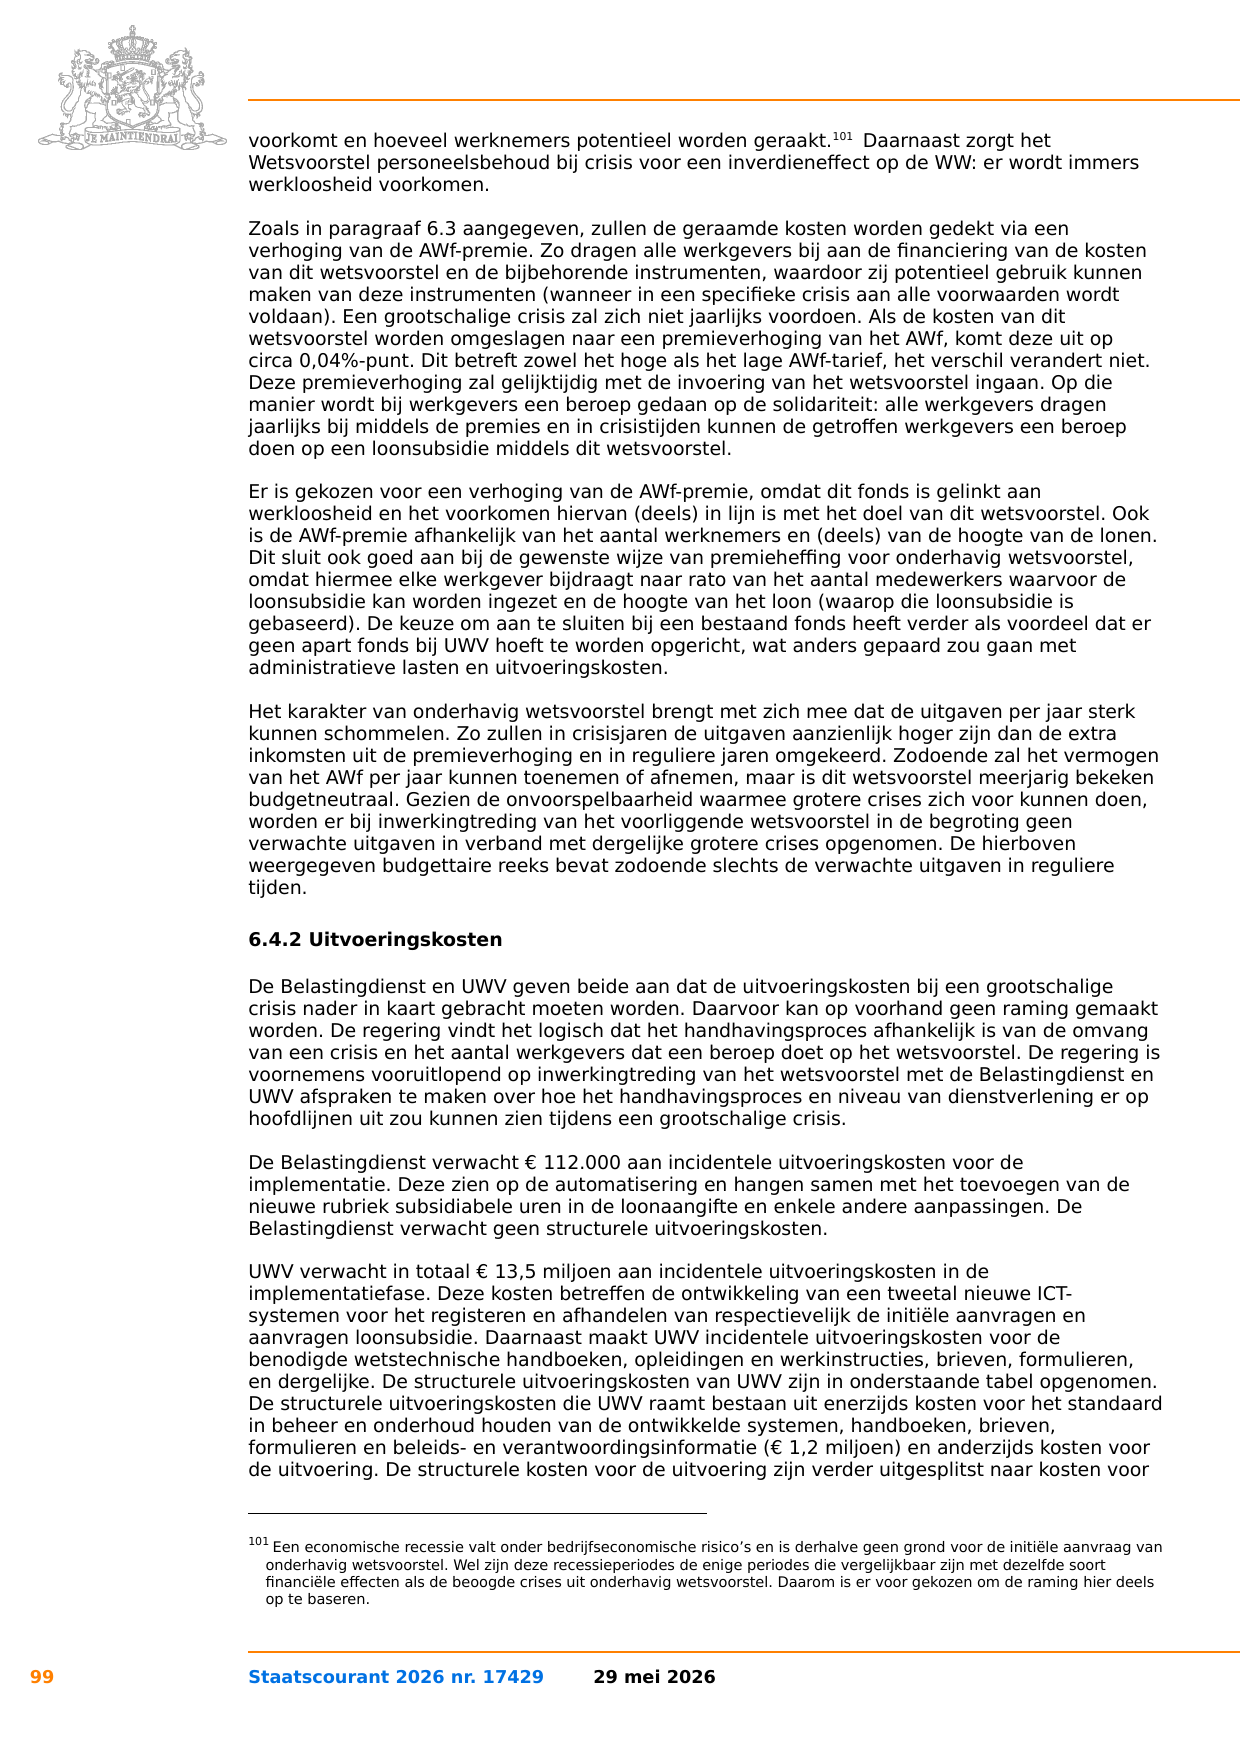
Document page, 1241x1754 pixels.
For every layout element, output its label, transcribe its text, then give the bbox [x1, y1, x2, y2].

picture [38, 25, 227, 150]
text Een economische recessie valt onder bedrijfseconomische risico’s en is derhalve geen grond voor de initiële aanvraag van onderhavig wetsvoorstel. Wel zijn deze recessieperiodes de enige periodes die vergelijkbaar zijn met dezelfde soort financiële effecten als de beoogde crises uit onderhavig wetsvoorstel. Daarom is er voor gekozen om de raming hier deels op te baseren. [248, 1535, 1163, 1608]
text voorkomt en hoeveel werknemers potentieel worden geraakt. Daarnaast zorgt het Wetsvoorstel personeelsbehoud bij crisis voor een inverdieneffect op de WW: er wordt immers werkloosheid voorkomen. [248, 130, 1163, 196]
text UWV verwacht in totaal € 13,5 miljoen aan incidentele uitvoeringskosten in de implementatiefase. Deze kosten betreffen de ontwikkeling van een tweetal nieuwe ICT-systemen voor het registeren en afhandelen van respectievelijk de initiële aanvragen en aanvragen loonsubsidie. Daarnaast maakt UWV incidentele uitvoeringskosten voor de benodigde wetstechnische handboeken, opleidingen en werkinstructies, brieven, formulieren, en dergelijke. De structurele uitvoeringskosten van UWV zijn in onderstaande tabel opgenomen. De structurele uitvoeringskosten die UWV raamt bestaan uit enerzijds kosten voor het standaard in beheer en onderhoud houden van de ontwikkelde systemen, handboeken, brieven, formulieren en beleids- en verantwoordingsinformatie (€ 1,2 miljoen) en anderzijds kosten voor de uitvoering. De structurele kosten voor de uitvoering zijn verder uitgesplitst naar kosten voor [248, 1261, 1163, 1481]
text De Belastingdienst en UWV geven beide aan dat de uitvoeringskosten bij een grootschalige crisis nader in kaart gebracht moeten worden. Daarvoor kan op voorhand geen raming gemaakt worden. De regering vindt het logisch dat het handhavingsproces afhankelijk is van de omvang van een crisis en het aantal werkgevers dat een beroep doet op het wetsvoorstel. De regering is voornemens vooruitlopend op inwerkingtreding van het wetsvoorstel met de Belastingdienst en UWV afspraken te maken over hoe het handhavingsproces en niveau van dienstverlening er op hoofdlijnen uit zou kunnen zien tijdens een grootschalige crisis. [248, 976, 1163, 1130]
text Er is gekozen voor een verhoging van de AWf-premie, omdat dit fonds is gelinkt aan werkloosheid en het voorkomen hiervan (deels) in lijn is met het doel van dit wetsvoorstel. Ook is de AWf-premie afhankelijk van het aantal werknemers en (deels) van de hoogte van de lonen. Dit sluit ook goed aan bij de gewenste wijze van premieheffing voor onderhavig wetsvoorstel, omdat hiermee elke werkgever bijdraagt naar rato van het aantal medewerkers waarvoor de loonsubsidie kan worden ingezet en de hoogte van het loon (waarop die loonsubsidie is gebaseerd). De keuze om aan te sluiten bij een bestaand fonds heeft verder als voordeel dat er geen apart fonds bij UWV hoeft te worden opgericht, wat anders gepaard zou gaan met administratieve lasten en uitvoeringskosten. [248, 481, 1163, 679]
subtitle 6.4.2 Uitvoeringskosten [248, 929, 1163, 951]
text Het karakter van onderhavig wetsvoorstel brengt met zich mee dat de uitgaven per jaar sterk kunnen schommelen. Zo zullen in crisisjaren de uitgaven aanzienlijk hoger zijn dan de extra inkomsten uit de premieverhoging en in reguliere jaren omgekeerd. Zodoende zal het vermogen van het AWf per jaar kunnen toenemen of afnemen, maar is dit wetsvoorstel meerjarig bekeken budgetneutraal. Gezien de onvoorspelbaarheid waarmee grotere crises zich voor kunnen doen, worden er bij inwerkingtreding van het voorliggende wetsvoorstel in de begroting geen verwachte uitgaven in verband met dergelijke grotere crises opgenomen. De hierboven weergegeven budgettaire reeks bevat zodoende slechts de verwachte uitgaven in reguliere tijden. [248, 701, 1163, 899]
text De Belastingdienst verwacht € 112.000 aan incidentele uitvoeringskosten voor de implementatie. Deze zien op de automatisering en hangen samen met het toevoegen van de nieuwe rubriek subsidiabele uren in de loonaangifte en enkele andere aanpassingen. De Belastingdienst verwacht geen structurele uitvoeringskosten. [248, 1152, 1163, 1239]
text Zoals in paragraaf 6.3 aangegeven, zullen de geraamde kosten worden gedekt via een verhoging van de AWf-premie. Zo dragen alle werkgevers bij aan de financiering van de kosten van dit wetsvoorstel en de bijbehorende instrumenten, waardoor zij potentieel gebruik kunnen maken van deze instrumenten (wanneer in een specifieke crisis aan alle voorwaarden wordt voldaan). Een grootschalige crisis zal zich niet jaarlijks voordoen. Als de kosten van dit wetsvoorstel worden omgeslagen naar een premieverhoging van het AWf, komt deze uit op circa 0,04%-punt. Dit betreft zowel het hoge als het lage AWf-tarief, het verschil verandert niet. Deze premieverhoging zal gelijktijdig met de invoering van het wetsvoorstel ingaan. Op die manier wordt bij werkgevers een beroep gedaan op de solidariteit: alle werkgevers dragen jaarlijks bij middels de premies en in crisistijden kunnen de getroffen werkgevers een beroep doen op een loonsubsidie middels dit wetsvoorstel. [248, 218, 1163, 459]
